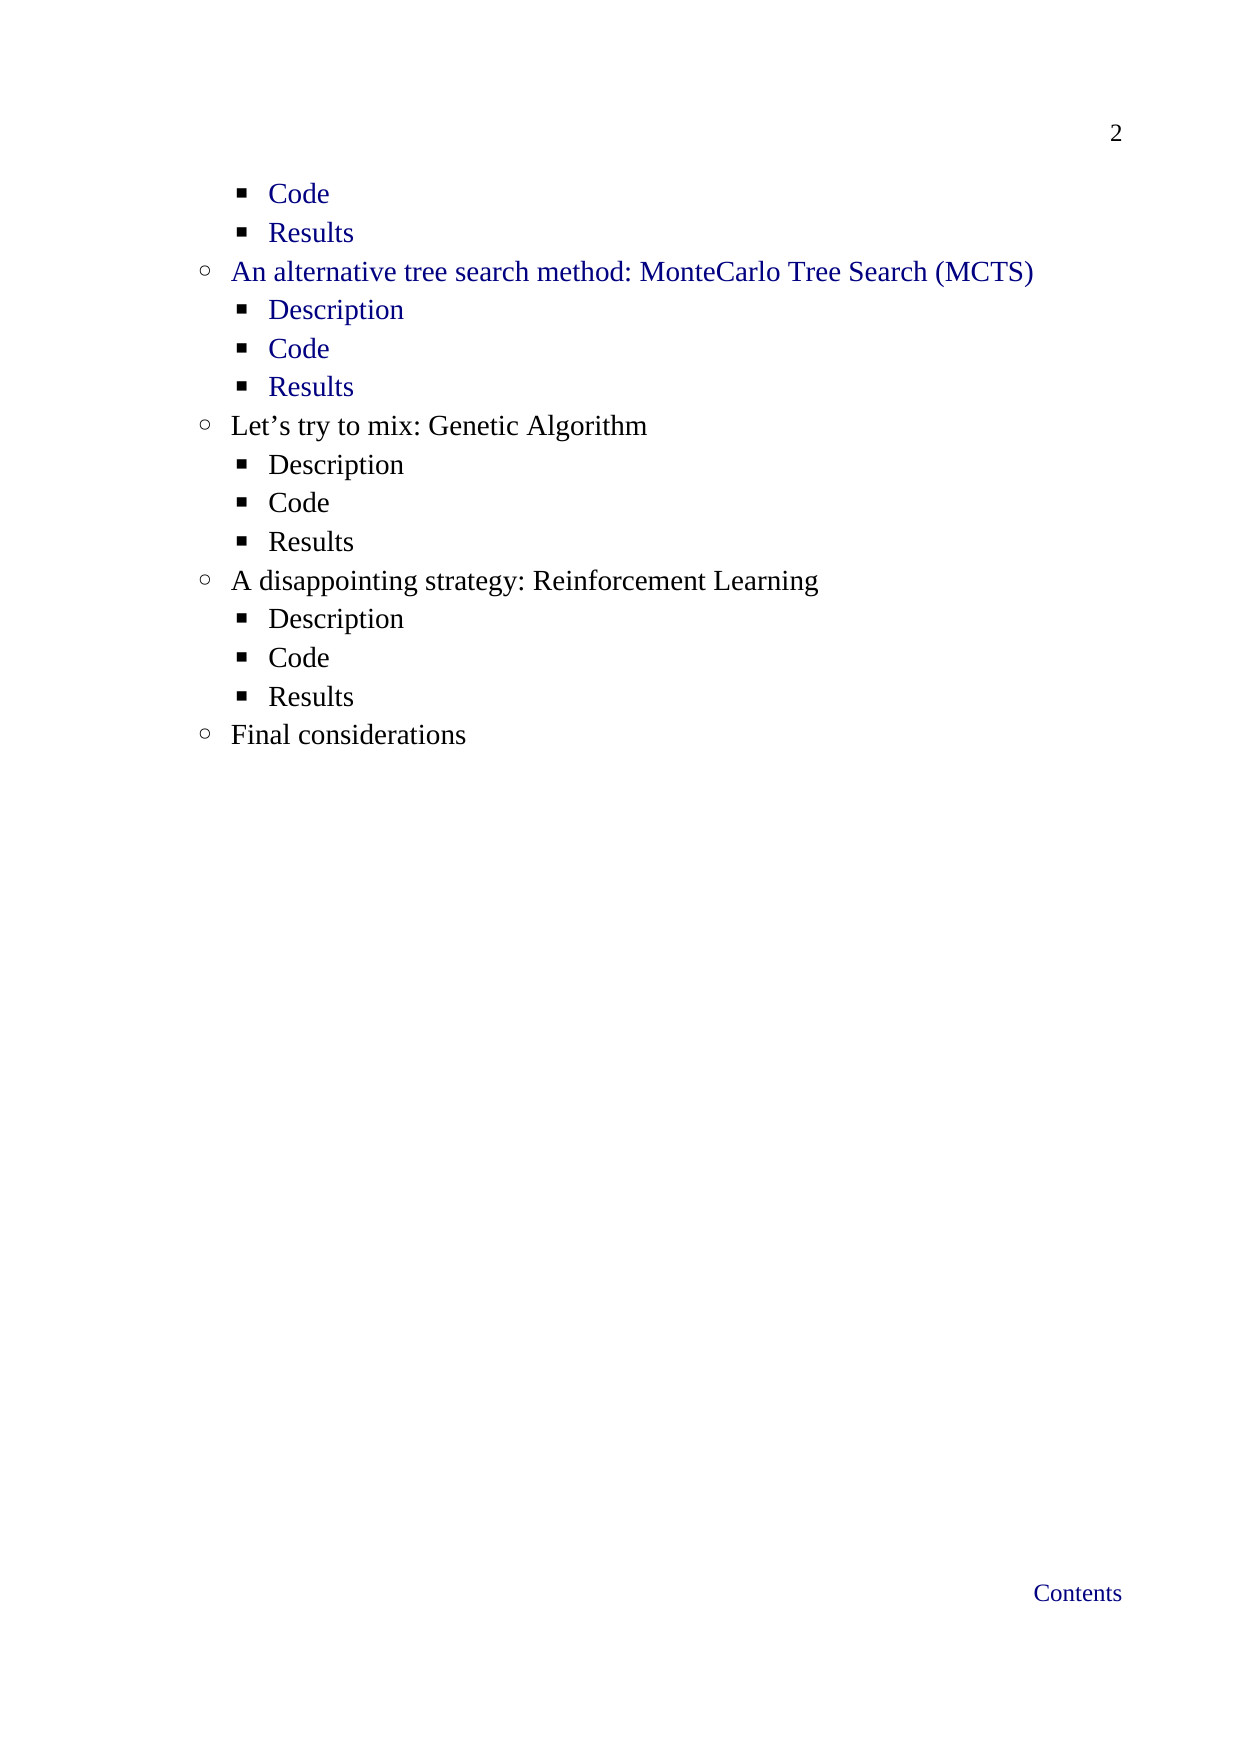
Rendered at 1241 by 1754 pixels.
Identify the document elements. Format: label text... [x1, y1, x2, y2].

list An alternative tree search method: MonteCarlo Tree Search (MCTS) [193, 254, 1122, 287]
list Results [231, 524, 1122, 558]
list Code [231, 331, 1122, 364]
list Description [231, 447, 1122, 481]
list Description [231, 292, 1122, 326]
list Code [231, 486, 1122, 519]
list Final considerations [193, 717, 1122, 751]
list Results [231, 679, 1122, 712]
list Results [231, 369, 1122, 403]
list Description [231, 601, 1122, 635]
list Code [231, 176, 1122, 210]
list Results [231, 215, 1122, 249]
list Code [231, 640, 1122, 674]
list A disappointing strategy: Reinforcement Learning [193, 563, 1122, 596]
list Let’s try to mix: Genetic Algorithm [193, 408, 1122, 442]
